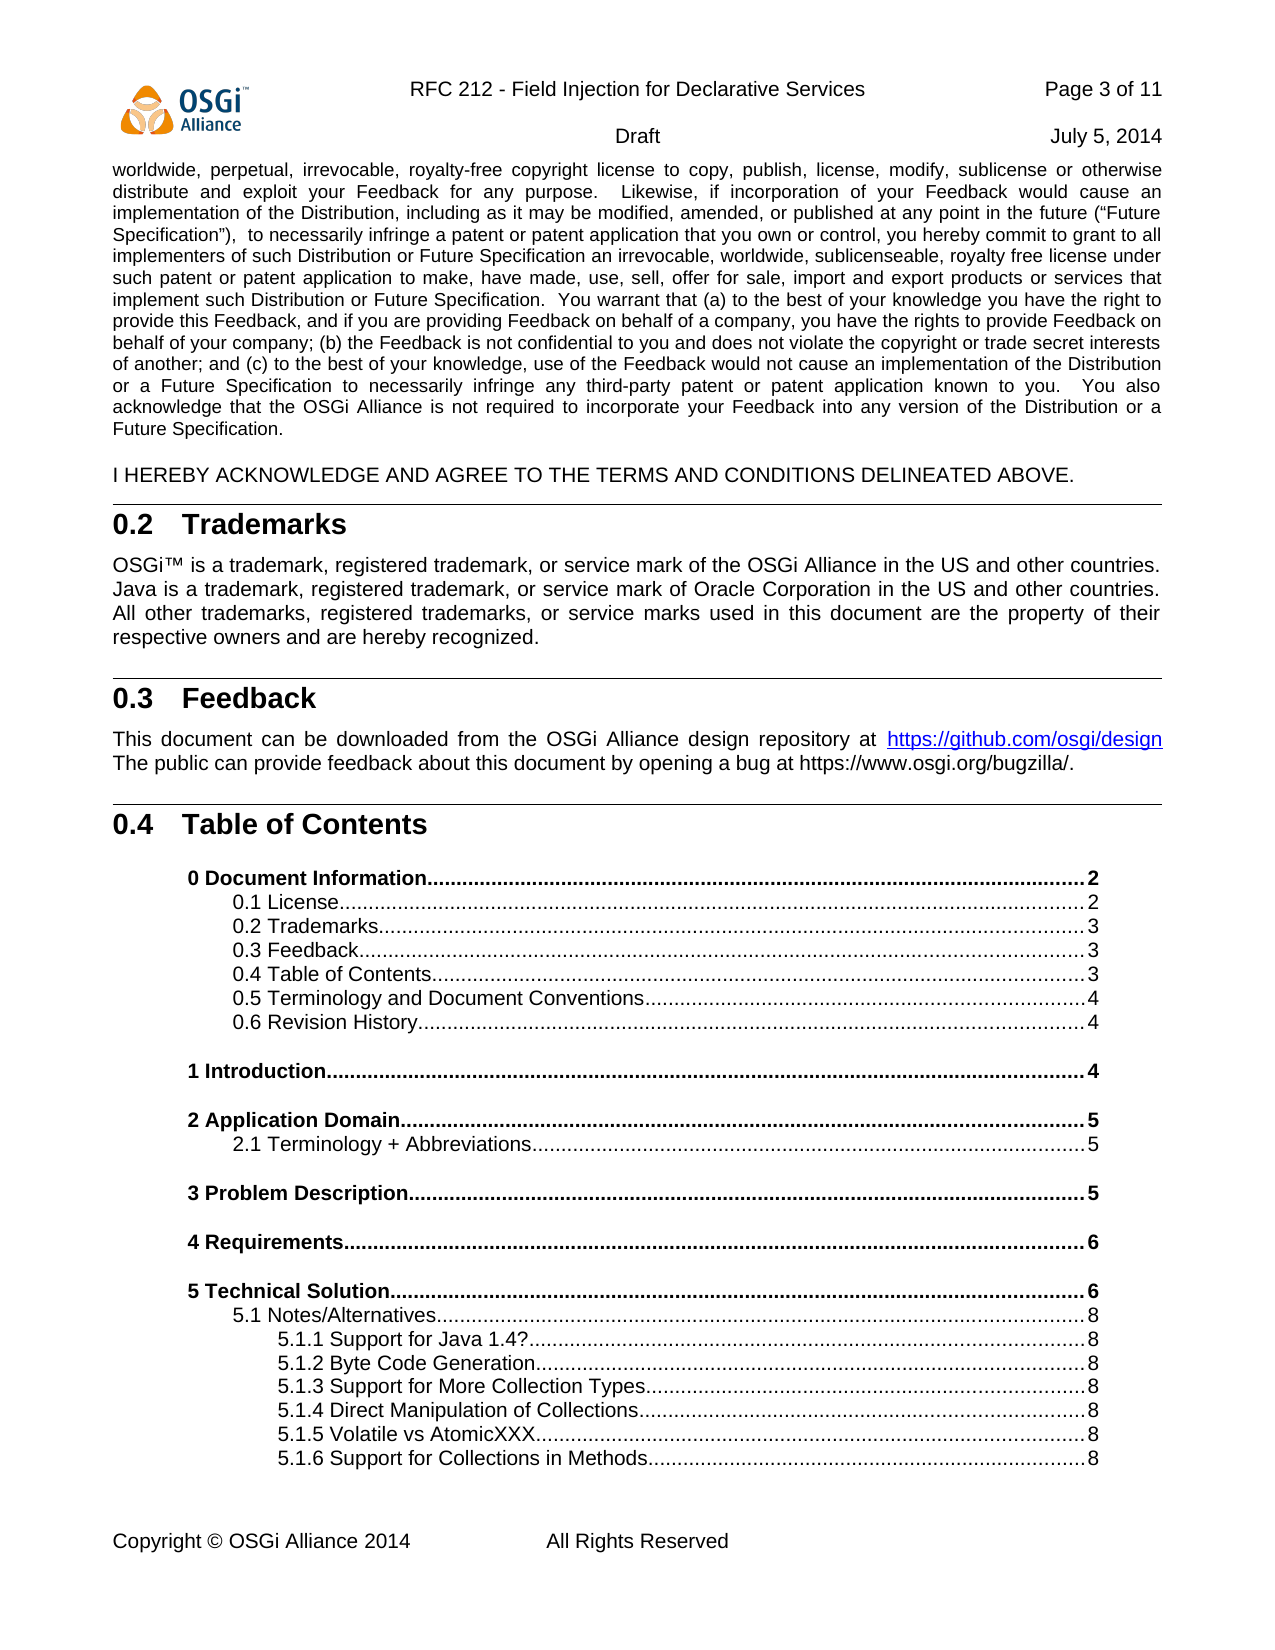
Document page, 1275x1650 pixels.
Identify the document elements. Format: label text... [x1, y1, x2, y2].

text 0.4 Table of Contents 3 [232, 962, 1162, 986]
subtitle Feedback [112, 679, 1162, 715]
text 5.1.5 Volatile vs AtomicXXX 8 [277, 1422, 1162, 1446]
text 1 Introduction 4 [187, 1059, 1162, 1083]
subtitle Table of Contents [112, 805, 1162, 841]
text 5.1.2 Byte Code Generation 8 [277, 1350, 1162, 1374]
text 5.1.6 Support for Collections in Methods 8 [277, 1446, 1162, 1470]
subtitle Trademarks [112, 505, 1162, 541]
text worldwide, perpetual, irrevocable, royalty-free copyright license to copy, publish, license, modify, sublicense or otherwise distribute and exploit your Feedback for any purpose. Likewise, if incorporation of your Feedback would cause an implementation of the Distribution, including as it may be modified, amended, or published at any point in the future (“Future Specification”), to necessarily infringe a patent or patent application that you own or control, you hereby commit to grant to all implementers of such Distribution or Future Specification an irrevocable, worldwide, sublicenseable, royalty free license under such patent or patent application to make, have made, use, sell, offer for sale, import and export products or services that implement such Distribution or Future Specification. You warrant that (a) to the best of your knowledge you have the right to provide this Feedback, and if you are providing Feedback on behalf of a company, you have the rights to provide Feedback on behalf of your company; (b) the Feedback is not confidential to you and does not violate the copyright or trade secret interests of another; and (c) to the best of your knowledge, use of the Feedback would not cause an implementation of the Distribution or a Future Specification to necessarily infringe any third-party patent or patent application known to you. You also acknowledge that the OSGi Alliance is not required to incorporate your Feedback into any version of the Distribution or a Future Specification. [112, 159, 1162, 439]
text 4 Requirements 6 [187, 1229, 1162, 1253]
text I HEREBY ACKNOWLEDGE AND AGREE TO THE TERMS AND CONDITIONS DELINEATED ABOVE. [112, 463, 1162, 487]
text 5.1.1 Support for Java 1.4? 8 [277, 1326, 1162, 1350]
text 2 Application Domain 5 [187, 1108, 1162, 1132]
text 0.1 License 2 [232, 890, 1162, 914]
picture [113, 78, 257, 142]
text This document can be downloaded from the OSGi Alliance design repository at https://github.com/osgi/design The public can provide feedback about this document by opening a bug at https://www.osgi.org/bugzilla/. [112, 727, 1162, 775]
text 0.6 Revision History 4 [232, 1010, 1162, 1034]
text 5 Technical Solution 6 [187, 1278, 1162, 1302]
text 3 Problem Description 5 [187, 1181, 1162, 1204]
text 5.1 Notes/Alternatives 8 [232, 1302, 1162, 1326]
text 0.5 Terminology and Document Conventions 4 [232, 986, 1162, 1010]
text 0.3 Feedback 3 [232, 938, 1162, 962]
text 2.1 Terminology + Abbreviations 5 [232, 1132, 1162, 1156]
text OSGi™ is a trademark, registered trademark, or service mark of the OSGi Alliance in the US and other countries. Java is a trademark, registered trademark, or service mark of Oracle Corporation in the US and other countries. All other trademarks, registered trademarks, or service marks used in this document are the property of their respective owners and are hereby recognized. [112, 553, 1162, 649]
text 0.2 Trademarks 3 [232, 914, 1162, 938]
text 0 Document Information 2 [187, 866, 1162, 890]
text 5.1.4 Direct Manipulation of Collections 8 [277, 1398, 1162, 1422]
text 5.1.3 Support for More Collection Types 8 [277, 1374, 1162, 1398]
